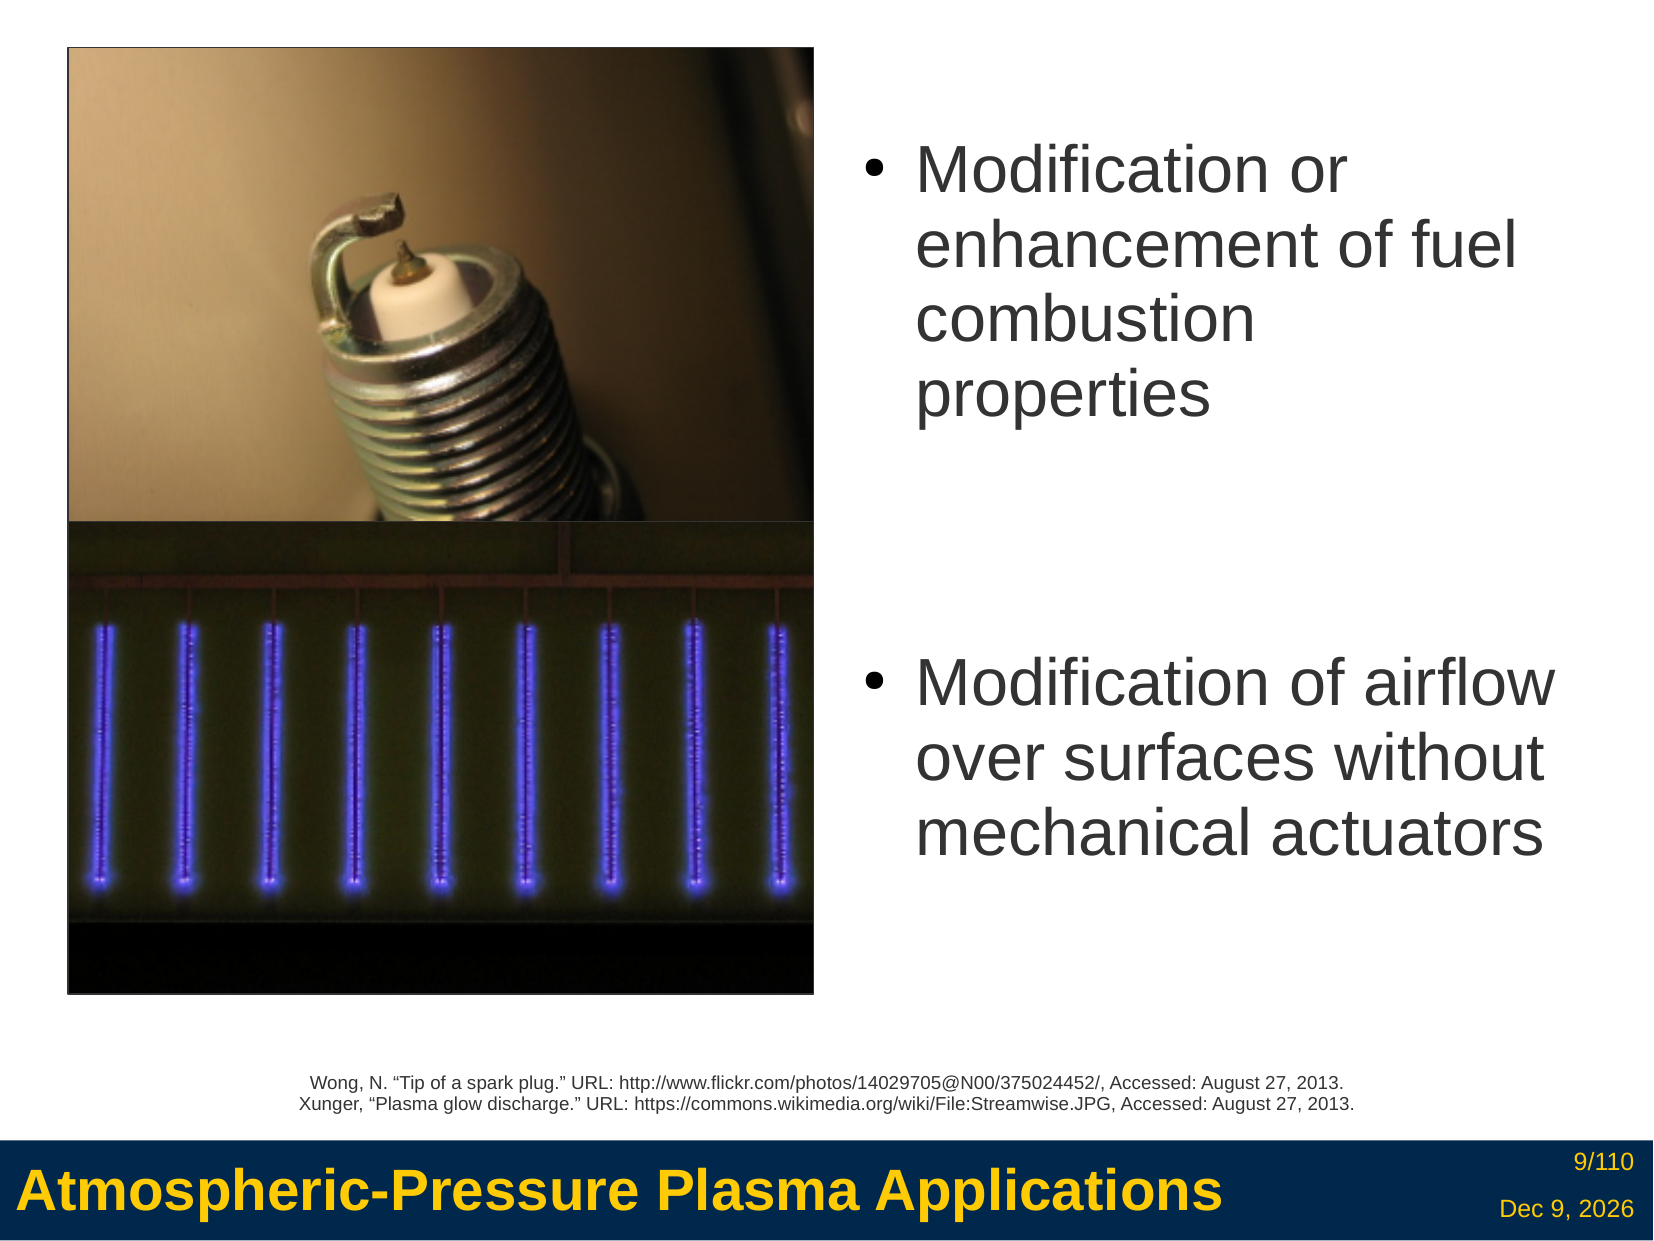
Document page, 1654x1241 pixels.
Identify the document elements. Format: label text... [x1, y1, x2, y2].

picture [68, 47, 813, 521]
list Modification of airflow over surfaces without mechanical actuators [845, 551, 1572, 964]
list Modification or enhancement of fuel combustion properties [845, 75, 1572, 488]
title Atmospheric-Pressure Plasma Applications [14, 1148, 1380, 1241]
picture [68, 522, 813, 994]
text_box Wong, N. “Tip of a spark plug.” URL: http://www.flickr.com/photos/14029705@N00/375024452/, Accessed: August 27, 2013. Xunger, “Plasma glow discharge.” URL: https://commons.wikimedia.org/wiki/File:Streamwise.JPG, Accessed: August 27, 2013. [0, 1065, 1653, 1148]
